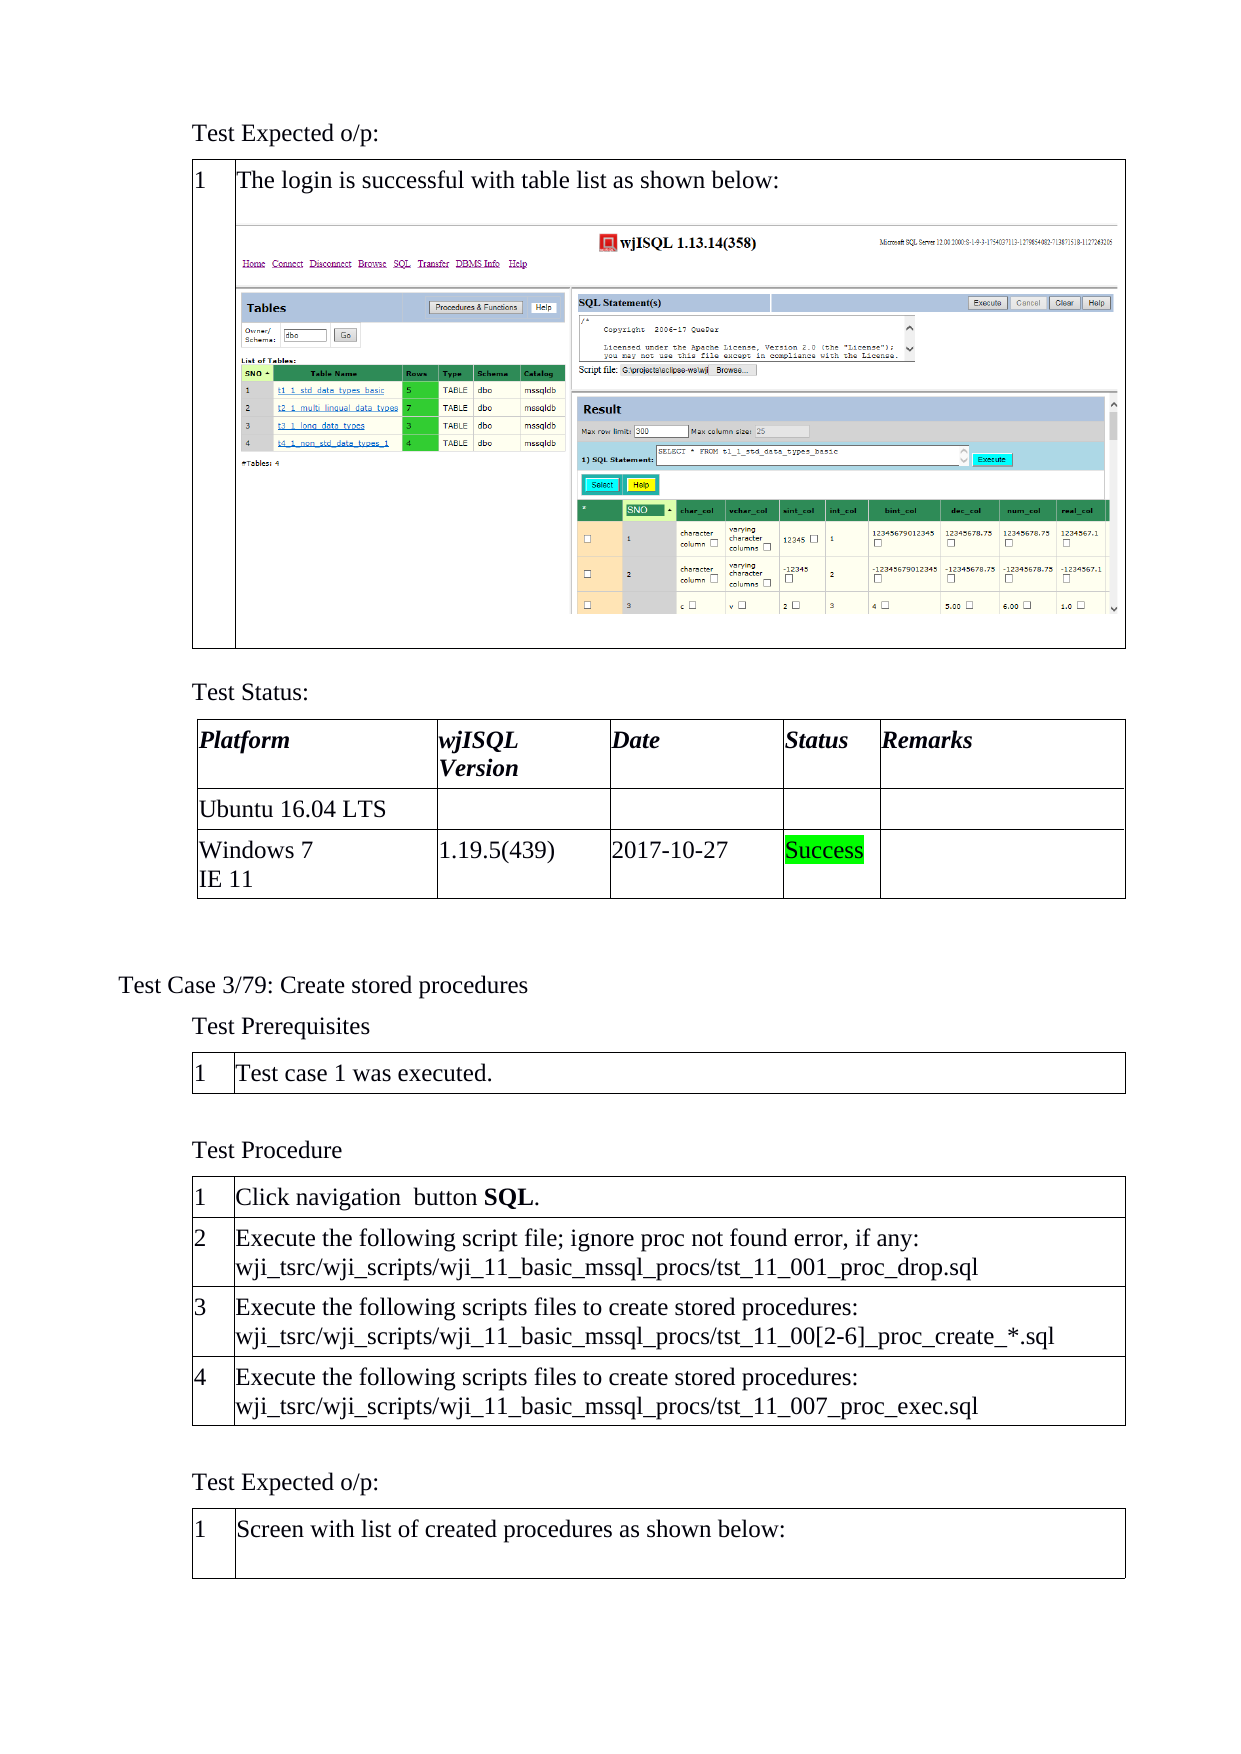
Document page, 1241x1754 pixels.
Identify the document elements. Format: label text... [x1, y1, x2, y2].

table_header wjISQL Version [438, 720, 610, 788]
table_header 1 [193, 1509, 235, 1578]
table_cell 3 [193, 1287, 234, 1356]
table_cell Ubuntu 16.04 LTS [198, 789, 437, 829]
text Test Expected o/p: [118, 118, 1122, 147]
table_header Screen with list of created procedures as shown below: [236, 1509, 1125, 1578]
table_cell 2 [193, 1218, 234, 1286]
table_cell [438, 789, 610, 829]
table_header Platform [198, 720, 437, 788]
table_header 1 [193, 1177, 234, 1217]
table_header Test case 1 was executed. [235, 1053, 1125, 1093]
table_header Click navigation button SQL. [235, 1177, 1125, 1217]
table_header Date [611, 720, 783, 788]
table_header The login is successful with table list as shown below: [236, 160, 1125, 648]
text Test Case 3/79: Create stored procedures [118, 970, 1122, 998]
picture [236, 223, 1118, 614]
table_header Status [784, 720, 880, 788]
text Test Prerequisites [118, 1011, 1122, 1040]
table_cell Execute the following scripts files to create stored procedures: wji_tsrc/wji_scripts/wji_11_basic_mssql_procs/tst_11_007_proc_exec.sql [235, 1357, 1125, 1425]
table_cell Windows 7 IE 11 [198, 830, 437, 898]
table_cell 2017-10-27 [611, 830, 783, 898]
table_cell [881, 788, 1125, 829]
table_header 1 [193, 1053, 234, 1093]
text Test Expected o/p: [118, 1467, 1122, 1496]
table_cell [881, 829, 1125, 898]
table_cell Success [784, 830, 880, 898]
table_cell [611, 789, 783, 829]
table_header 1 [193, 160, 235, 648]
table_cell Execute the following script file; ignore proc not found error, if any: wji_tsrc/wji_scripts/wji_11_basic_mssql_procs/tst_11_001_proc_drop.sql [235, 1218, 1125, 1286]
table_cell 1.19.5(439) [438, 830, 610, 898]
text Test Procedure [118, 1135, 1122, 1163]
table_cell 4 [193, 1357, 234, 1425]
table_cell Execute the following scripts files to create stored procedures: wji_tsrc/wji_scripts/wji_11_basic_mssql_procs/tst_11_00[2-6]_proc_create_*.sql [235, 1287, 1125, 1356]
table_cell [784, 789, 880, 829]
table_header Remarks [881, 720, 1125, 788]
text Test Status: [118, 677, 1122, 706]
